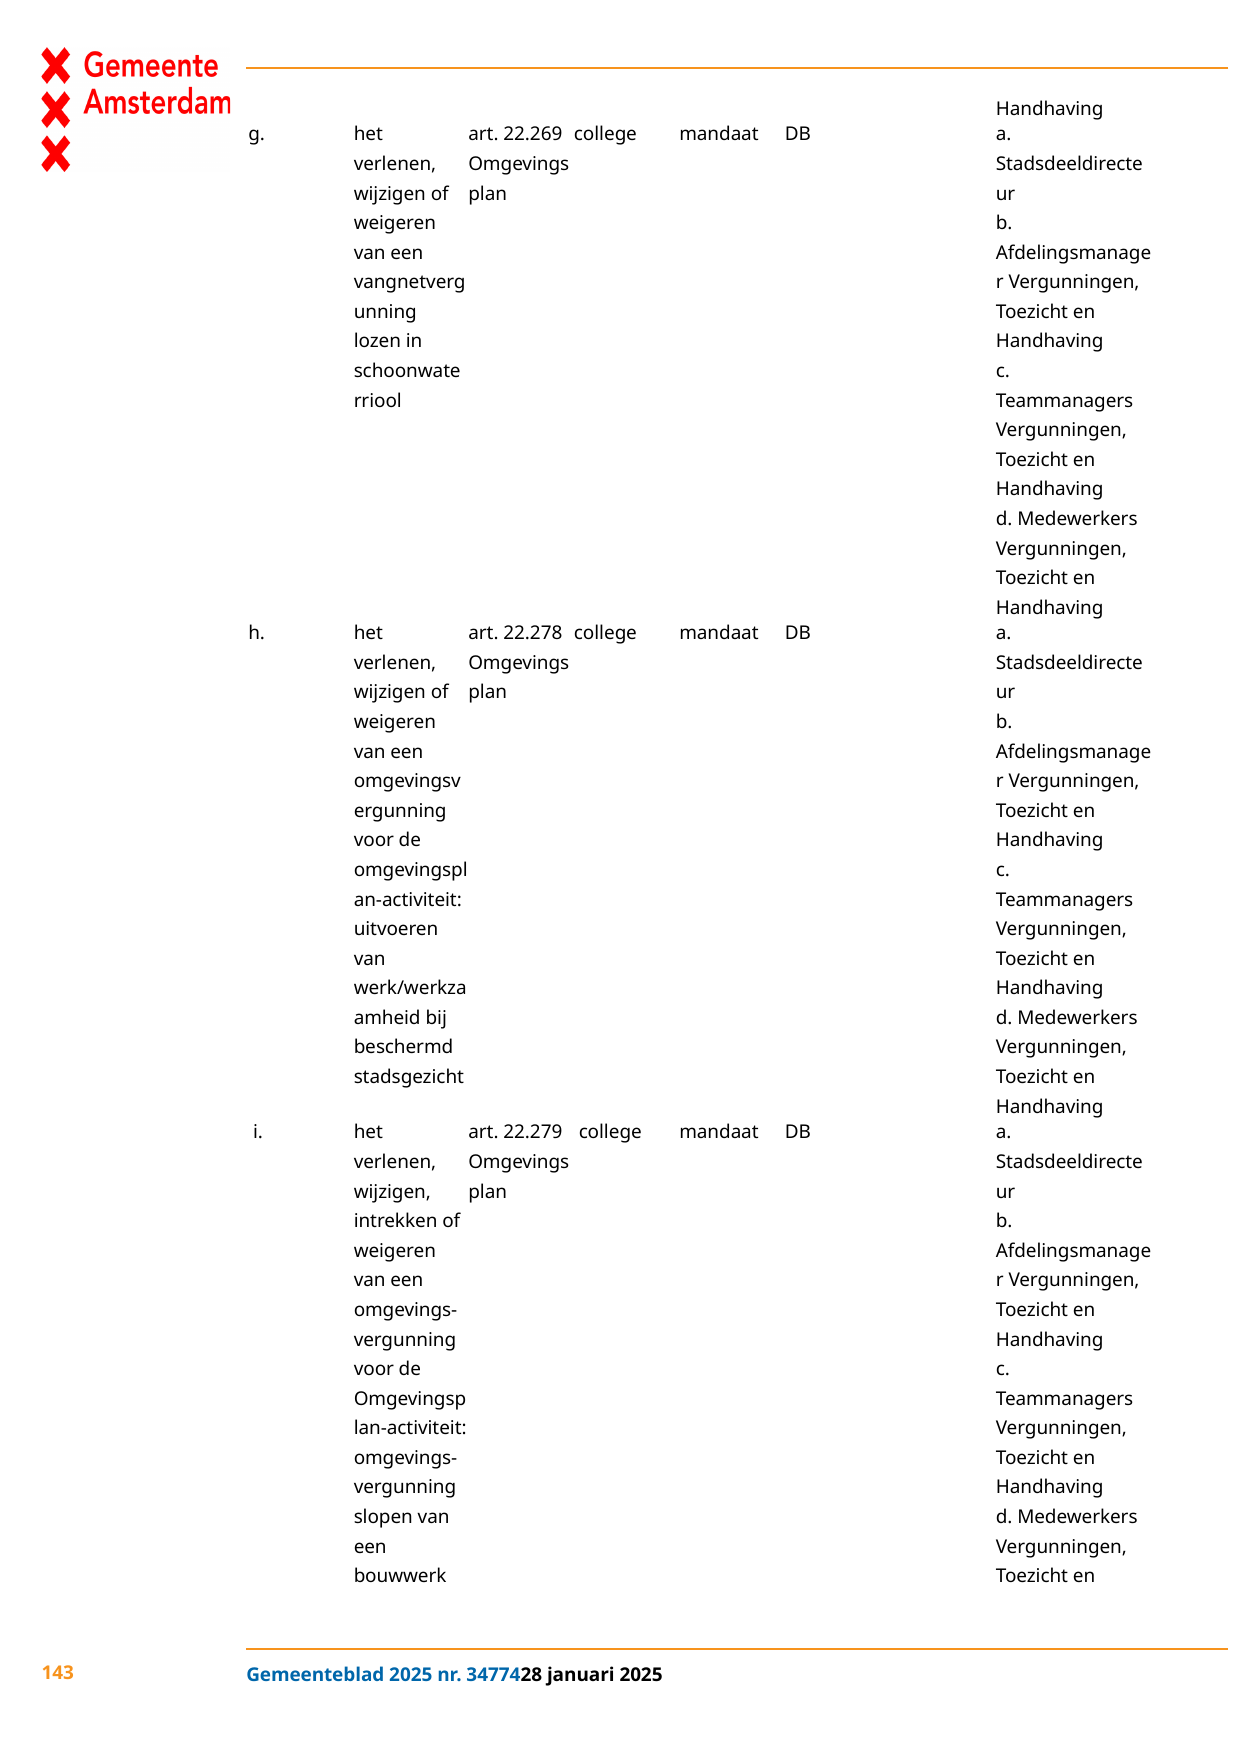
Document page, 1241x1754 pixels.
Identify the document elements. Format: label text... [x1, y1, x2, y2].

table_cell art. 22.269 Omgevingsplan [468, 121, 574, 619]
table_cell [890, 1119, 996, 1588]
table_cell art. 22.278 Omgevingsplan [468, 620, 574, 1119]
table_cell het verlenen, wijzigen of weigeren van een omgevingsvergunning voor de omgevingsplan-activiteit: uitvoeren van werk/werkzaamheid bij beschermd stadsgezicht [354, 620, 468, 1119]
table_cell college [574, 1119, 679, 1588]
table_cell college [574, 121, 679, 619]
table_cell Handhaving [996, 95, 1152, 121]
table_cell DB [785, 1119, 890, 1588]
table_cell college [574, 620, 679, 1119]
table_cell g. [248, 121, 353, 619]
table_cell [890, 95, 996, 121]
table_cell DB [785, 121, 890, 619]
table_cell [354, 95, 468, 121]
table_cell [468, 95, 574, 121]
table_cell [890, 620, 996, 1119]
table_cell [248, 95, 353, 121]
table_cell DB [785, 620, 890, 1119]
table_cell a. Stadsdeeldirecteur b. Afdelingsmanager Vergunningen, Toezicht en Handhaving c. Teammanagers Vergunningen, Toezicht en Handhaving d. Medewerkers Vergunningen, Toezicht en [996, 1119, 1152, 1588]
table_cell [890, 121, 996, 619]
table_cell art. 22.279 Omgevingsplan [468, 1119, 574, 1588]
table_cell [574, 95, 679, 121]
table_cell mandaat [679, 121, 784, 619]
table_cell [785, 95, 890, 121]
table_cell mandaat [679, 620, 784, 1119]
table_cell het verlenen, wijzigen, intrekken of weigeren van een omgevings-vergunning voor de Omgevingsplan-activiteit: omgevings-vergunning slopen van een bouwwerk [354, 1119, 468, 1588]
table_cell het verlenen, wijzigen of weigeren van een vangnetvergunning lozen in schoonwaterriool [354, 121, 468, 619]
table_cell a. Stadsdeeldirecteur b. Afdelingsmanager Vergunningen, Toezicht en Handhaving c. Teammanagers Vergunningen, Toezicht en Handhaving d. Medewerkers Vergunningen, Toezicht en Handhaving [996, 620, 1152, 1119]
picture [41, 47, 231, 172]
table_cell [679, 95, 784, 121]
table_cell i. [248, 1119, 353, 1588]
table_cell h. [248, 620, 353, 1119]
table_cell mandaat [679, 1119, 784, 1588]
table_cell a. Stadsdeeldirecteur b. Afdelingsmanager Vergunningen, Toezicht en Handhaving c. Teammanagers Vergunningen, Toezicht en Handhaving d. Medewerkers Vergunningen, Toezicht en Handhaving [996, 121, 1152, 619]
